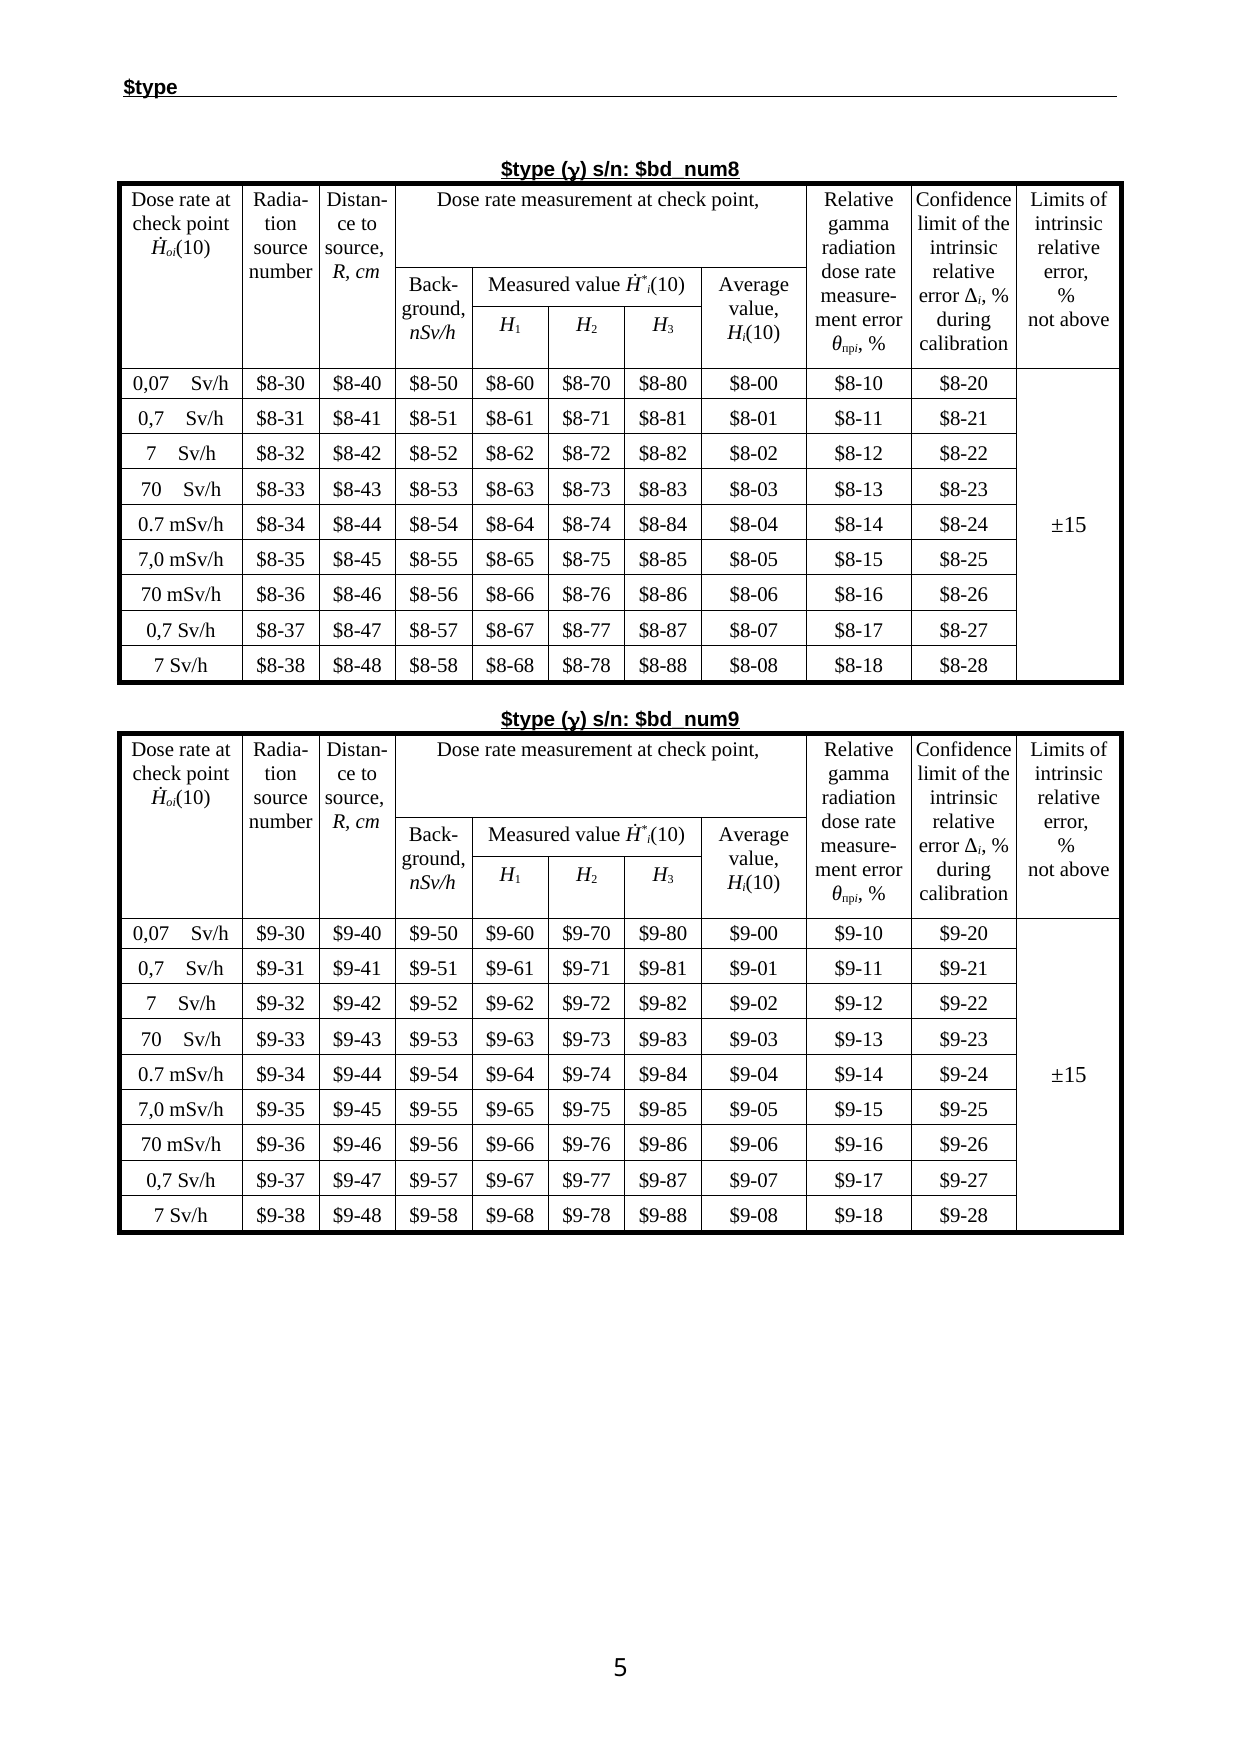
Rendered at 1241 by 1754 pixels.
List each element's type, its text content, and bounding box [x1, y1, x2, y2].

table_cell $9-71 [549, 949, 624, 983]
table_cell Radia-tion source number [243, 736, 319, 917]
table_cell $9-15 [807, 1090, 911, 1124]
table_cell $8-02 [702, 434, 806, 468]
table_cell $8-55 [396, 540, 472, 574]
table_cell $9-06 [702, 1125, 806, 1159]
table_cell $8-83 [625, 469, 701, 503]
table_cell $9-82 [625, 984, 701, 1018]
table_cell $9-34 [243, 1055, 319, 1089]
table_cell $8-28 [912, 646, 1016, 680]
table_cell $9-20 [912, 919, 1016, 948]
table_cell $8-42 [320, 434, 395, 468]
table_cell $8-06 [702, 575, 806, 609]
table_cell $8-88 [625, 646, 701, 680]
table_cell $9-31 [243, 949, 319, 983]
table_cell $8-47 [320, 611, 395, 645]
table_cell $8-70 [549, 369, 624, 398]
table_cell $9-37 [243, 1161, 319, 1195]
table_cell $9-58 [396, 1196, 472, 1230]
table_cell $8-40 [320, 369, 395, 398]
table_cell $9-25 [912, 1090, 1016, 1124]
table_cell $9-70 [549, 919, 624, 948]
table_cell $9-24 [912, 1055, 1016, 1089]
table_cell Relative gamma radiation dose rate measure-ment error θпрi, % [807, 736, 911, 917]
table_cell $9-11 [807, 949, 911, 983]
table_cell $8-15 [807, 540, 911, 574]
table_cell $9-02 [702, 984, 806, 1018]
table_cell $9-61 [473, 949, 548, 983]
table_cell 0,7 Sv/h [122, 611, 242, 645]
table_cell 7 Sv/h [122, 646, 242, 680]
table_cell $9-88 [625, 1196, 701, 1230]
table_cell $9-46 [320, 1125, 395, 1159]
table_cell $8-64 [473, 505, 548, 539]
table_cell $8-62 [473, 434, 548, 468]
table_cell $8-53 [396, 469, 472, 503]
table_cell $8-18 [807, 646, 911, 680]
table_cell $8-52 [396, 434, 472, 468]
table_cell H2 [549, 857, 624, 917]
table_cell 7 Sv/h [122, 984, 242, 1018]
table_cell $9-87 [625, 1161, 701, 1195]
table_cell H2 [549, 307, 624, 367]
table_cell $8-35 [243, 540, 319, 574]
table_cell $9-42 [320, 984, 395, 1018]
table_cell Distan-ce to source, R, сm [320, 736, 395, 917]
table_cell ±15 [1017, 919, 1119, 1230]
table_cell $9-22 [912, 984, 1016, 1018]
table_cell 7,0 mSv/h [122, 1090, 242, 1124]
table_cell $8-65 [473, 540, 548, 574]
table_cell $9-18 [807, 1196, 911, 1230]
table_cell $9-40 [320, 919, 395, 948]
table_cell $9-26 [912, 1125, 1016, 1159]
table_header $type () s/n: $bd_num8 [119, 135, 1121, 181]
table_cell $8-03 [702, 469, 806, 503]
table_cell $9-86 [625, 1125, 701, 1159]
table_cell $9-30 [243, 919, 319, 948]
table_cell Dose rate measurement at check point, [396, 736, 806, 817]
table_cell $8-38 [243, 646, 319, 680]
table_cell $9-73 [549, 1019, 624, 1053]
table_cell $8-81 [625, 399, 701, 433]
table_cell $9-28 [912, 1196, 1016, 1230]
table_cell H3 [625, 307, 701, 367]
table_cell $8-33 [243, 469, 319, 503]
table_cell $9-27 [912, 1161, 1016, 1195]
table_cell $9-45 [320, 1090, 395, 1124]
table_cell Measured value Ḣ*i(10) [473, 268, 701, 306]
table_cell $8-50 [396, 369, 472, 398]
table_cell $8-37 [243, 611, 319, 645]
table_cell $8-73 [549, 469, 624, 503]
table_cell $8-78 [549, 646, 624, 680]
table_cell $8-26 [912, 575, 1016, 609]
table_cell $8-04 [702, 505, 806, 539]
table_cell $9-13 [807, 1019, 911, 1053]
table_cell $8-60 [473, 369, 548, 398]
table_cell $8-41 [320, 399, 395, 433]
table_cell $8-25 [912, 540, 1016, 574]
table_cell 0,7 Sv/h [122, 399, 242, 433]
table_cell $9-43 [320, 1019, 395, 1053]
table_cell $8-87 [625, 611, 701, 645]
table_cell $9-68 [473, 1196, 548, 1230]
table_cell $8-71 [549, 399, 624, 433]
table_cell $9-44 [320, 1055, 395, 1089]
table_cell $8-00 [702, 369, 806, 398]
table_cell $8-36 [243, 575, 319, 609]
table_cell $8-63 [473, 469, 548, 503]
table_cell $9-54 [396, 1055, 472, 1089]
table_cell $8-43 [320, 469, 395, 503]
table_cell H3 [625, 857, 701, 917]
table_cell Average value, Hi(10) [702, 818, 806, 917]
table_cell $9-83 [625, 1019, 701, 1053]
table_cell $8-84 [625, 505, 701, 539]
table_cell 7,0 mSv/h [122, 540, 242, 574]
table_cell $8-08 [702, 646, 806, 680]
table_cell $8-61 [473, 399, 548, 433]
table_cell $9-53 [396, 1019, 472, 1053]
table_cell $8-57 [396, 611, 472, 645]
table_cell $9-81 [625, 949, 701, 983]
table_cell $9-77 [549, 1161, 624, 1195]
table_cell $8-10 [807, 369, 911, 398]
table_cell $8-32 [243, 434, 319, 468]
table_cell $9-48 [320, 1196, 395, 1230]
table_cell $8-24 [912, 505, 1016, 539]
table_cell 0.7 mSv/h [122, 1055, 242, 1089]
table_cell $9-74 [549, 1055, 624, 1089]
table_cell 70 Sv/h [122, 469, 242, 503]
table_cell $9-78 [549, 1196, 624, 1230]
table_cell $8-56 [396, 575, 472, 609]
table_cell $9-47 [320, 1161, 395, 1195]
table_cell $9-65 [473, 1090, 548, 1124]
table_cell $8-51 [396, 399, 472, 433]
table_cell $8-86 [625, 575, 701, 609]
table_cell $8-27 [912, 611, 1016, 645]
table_cell $9-12 [807, 984, 911, 1018]
table_cell $9-07 [702, 1161, 806, 1195]
table_cell $8-44 [320, 505, 395, 539]
table_cell $9-41 [320, 949, 395, 983]
table_cell $8-77 [549, 611, 624, 645]
table_cell 7 Sv/h [122, 434, 242, 468]
table_header $type () s/n: $bd_num9 [119, 685, 1121, 731]
table_cell $9-08 [702, 1196, 806, 1230]
table_cell $9-05 [702, 1090, 806, 1124]
table_cell $9-56 [396, 1125, 472, 1159]
table_cell Back-ground, nSv/h [396, 818, 472, 917]
table_cell $9-35 [243, 1090, 319, 1124]
table_cell $9-36 [243, 1125, 319, 1159]
table_cell $9-10 [807, 919, 911, 948]
table_cell $8-74 [549, 505, 624, 539]
table_cell Limits of intrinsic relative error, % not above [1017, 186, 1119, 367]
table_cell 0,7 Sv/h [122, 1161, 242, 1195]
table_cell $9-50 [396, 919, 472, 948]
table_cell $9-21 [912, 949, 1016, 983]
table_cell Limits of intrinsic relative error, % not above [1017, 736, 1119, 917]
table_cell $9-00 [702, 919, 806, 948]
table_cell $9-85 [625, 1090, 701, 1124]
table_cell $8-34 [243, 505, 319, 539]
table_cell $9-04 [702, 1055, 806, 1089]
table_cell $8-58 [396, 646, 472, 680]
table_cell $8-46 [320, 575, 395, 609]
table_cell 0,07 Sv/h [122, 369, 242, 398]
table_cell $9-01 [702, 949, 806, 983]
table_cell 0.7 mSv/h [122, 505, 242, 539]
table_cell $9-66 [473, 1125, 548, 1159]
table_cell $9-51 [396, 949, 472, 983]
table_cell 70 Sv/h [122, 1019, 242, 1053]
table_cell $9-57 [396, 1161, 472, 1195]
table_cell Dose rate at check point Ḣoi(10) [122, 186, 242, 367]
table_cell $9-84 [625, 1055, 701, 1089]
table_cell $9-17 [807, 1161, 911, 1195]
table_cell $9-76 [549, 1125, 624, 1159]
table_cell $8-12 [807, 434, 911, 468]
table_cell H1 [473, 857, 548, 917]
table_cell $8-14 [807, 505, 911, 539]
table_cell $9-52 [396, 984, 472, 1018]
table_cell $9-75 [549, 1090, 624, 1124]
table_cell 7 Sv/h [122, 1196, 242, 1230]
table_cell $9-63 [473, 1019, 548, 1053]
table_cell $9-23 [912, 1019, 1016, 1053]
table_cell $8-31 [243, 399, 319, 433]
table_cell 0,7 Sv/h [122, 949, 242, 983]
table_cell $8-17 [807, 611, 911, 645]
table_cell $9-14 [807, 1055, 911, 1089]
table_cell $8-66 [473, 575, 548, 609]
table_cell Relative gamma radiation dose rate measure-ment error θпрi, % [807, 186, 911, 367]
table_cell Dose rate at check point Ḣoi(10) [122, 736, 242, 917]
table_cell $9-16 [807, 1125, 911, 1159]
table_cell $8-54 [396, 505, 472, 539]
table_cell $9-55 [396, 1090, 472, 1124]
table_cell H1 [473, 307, 548, 367]
table_cell $9-03 [702, 1019, 806, 1053]
table_cell $9-72 [549, 984, 624, 1018]
table_cell $8-82 [625, 434, 701, 468]
table_cell Average value, Hi(10) [702, 268, 806, 367]
table_cell $8-85 [625, 540, 701, 574]
table_cell $9-62 [473, 984, 548, 1018]
table_cell $9-33 [243, 1019, 319, 1053]
table_cell Confidence limit of the intrinsic relative error Δi, % during calibration [912, 736, 1016, 917]
table_cell $8-23 [912, 469, 1016, 503]
table_cell Measured value Ḣ*i(10) [473, 818, 701, 856]
table_cell ±15 [1017, 369, 1119, 680]
table_cell $9-67 [473, 1161, 548, 1195]
table_cell 0,07 Sv/h [122, 919, 242, 948]
table_cell Back-ground, nSv/h [396, 268, 472, 367]
table_cell $8-67 [473, 611, 548, 645]
table_cell 70 mSv/h [122, 575, 242, 609]
table_cell $8-07 [702, 611, 806, 645]
table_cell $8-75 [549, 540, 624, 574]
table_cell $8-72 [549, 434, 624, 468]
table_cell $8-30 [243, 369, 319, 398]
table_cell $8-16 [807, 575, 911, 609]
table_cell Confidence limit of the intrinsic relative error Δi, % during calibration [912, 186, 1016, 367]
table_cell $9-32 [243, 984, 319, 1018]
table_cell $8-20 [912, 369, 1016, 398]
table_cell $8-48 [320, 646, 395, 680]
table_cell $8-45 [320, 540, 395, 574]
table_cell Dose rate measurement at check point, [396, 186, 806, 267]
table_cell Distan-ce to source, R, сm [320, 186, 395, 367]
table_cell 70 mSv/h [122, 1125, 242, 1159]
table_cell $8-01 [702, 399, 806, 433]
table_cell $8-68 [473, 646, 548, 680]
table_cell $8-05 [702, 540, 806, 574]
table_cell $9-80 [625, 919, 701, 948]
table_cell $8-80 [625, 369, 701, 398]
table_cell $9-64 [473, 1055, 548, 1089]
table_cell $8-76 [549, 575, 624, 609]
table_cell $9-60 [473, 919, 548, 948]
table_cell $8-22 [912, 434, 1016, 468]
table_cell $9-38 [243, 1196, 319, 1230]
table_cell $8-11 [807, 399, 911, 433]
table_cell $8-13 [807, 469, 911, 503]
table_cell $8-21 [912, 399, 1016, 433]
table_cell Radia-tion source number [243, 186, 319, 367]
